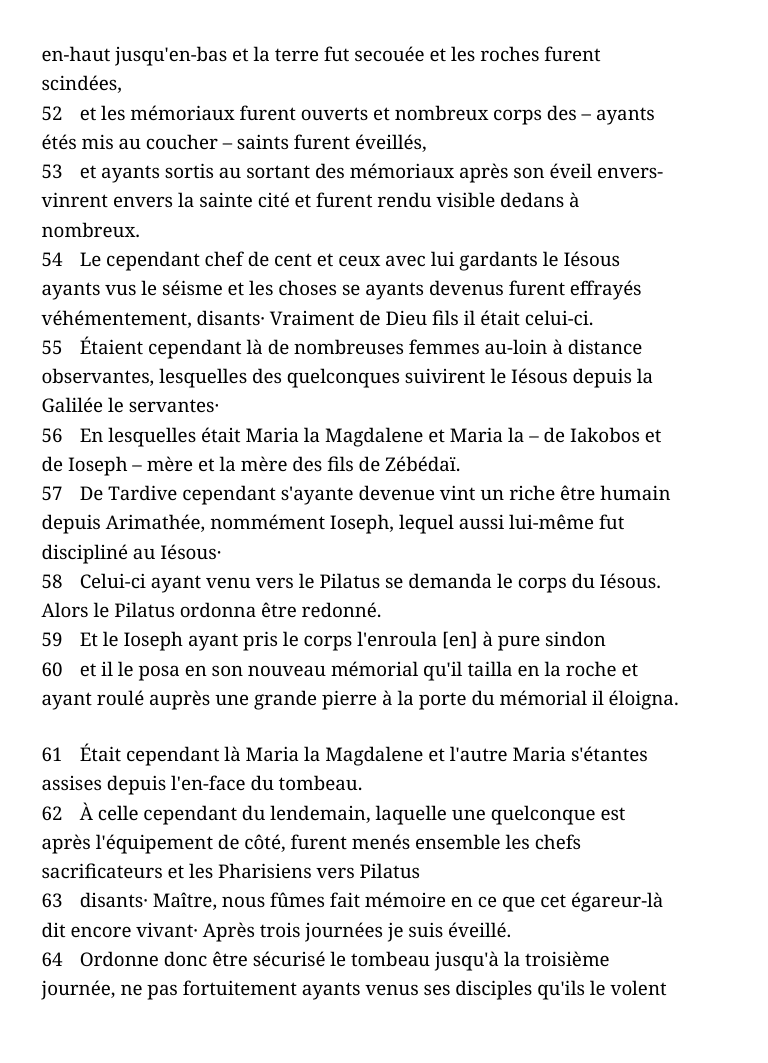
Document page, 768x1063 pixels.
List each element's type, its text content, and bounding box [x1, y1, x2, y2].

text en-haut jusqu'en-bas et la terre fut secouée et les roches furent scindées, 52 et les mémoriaux furent ouverts et nombreux corps des – ayants étés mis au coucher – saints furent éveillés, 53 et ayants sortis au sortant des mémoriaux après son éveil envers-vinrent envers la sainte cité et furent rendu visible dedans à nombreux. 54 Le cependant chef de cent et ceux avec lui gardants le Iésous ayants vus le séisme et les choses se ayants devenus furent effrayés véhémentement, disants· Vraiment de Dieu fils il était celui-ci. 55 Étaient cependant là de nombreuses femmes au-loin à distance observantes, lesquelles des quelconques suivirent le Iésous depuis la Galilée le servantes· 56 En lesquelles était Maria la Magdalene et Maria la – de Iakobos et de Ioseph – mère et la mère des fils de Zébédaï. 57 De Tardive cependant s'ayante devenue vint un riche être humain depuis Arimathée, nommément Ioseph, lequel aussi lui-même fut discipliné au Iésous· 58 Celui-ci ayant venu vers le Pilatus se demanda le corps du Iésous. Alors le Pilatus ordonna être redonné. 59 Et le Ioseph ayant pris le corps l'enroula [en] à pure sindon 60 et il le posa en son nouveau mémorial qu'il tailla en la roche et ayant roulé auprès une grande pierre à la porte du mémorial il éloigna. 61 Était cependant là Maria la Magdalene et l'autre Maria s'étantes assises depuis l'en-face du tombeau. 62 À celle cependant du lendemain, laquelle une quelconque est après l'équipement de côté, furent menés ensemble les chefs sacrificateurs et les Pharisiens vers Pilatus 63 disants· Maître, nous fûmes fait mémoire en ce que cet égareur-là dit encore vivant· Après trois journées je suis éveillé. 64 Ordonne donc être sécurisé le tombeau jusqu'à la troisième journée, ne pas fortuitement ayants venus ses disciples qu'ils le volent [41, 41, 679, 1001]
